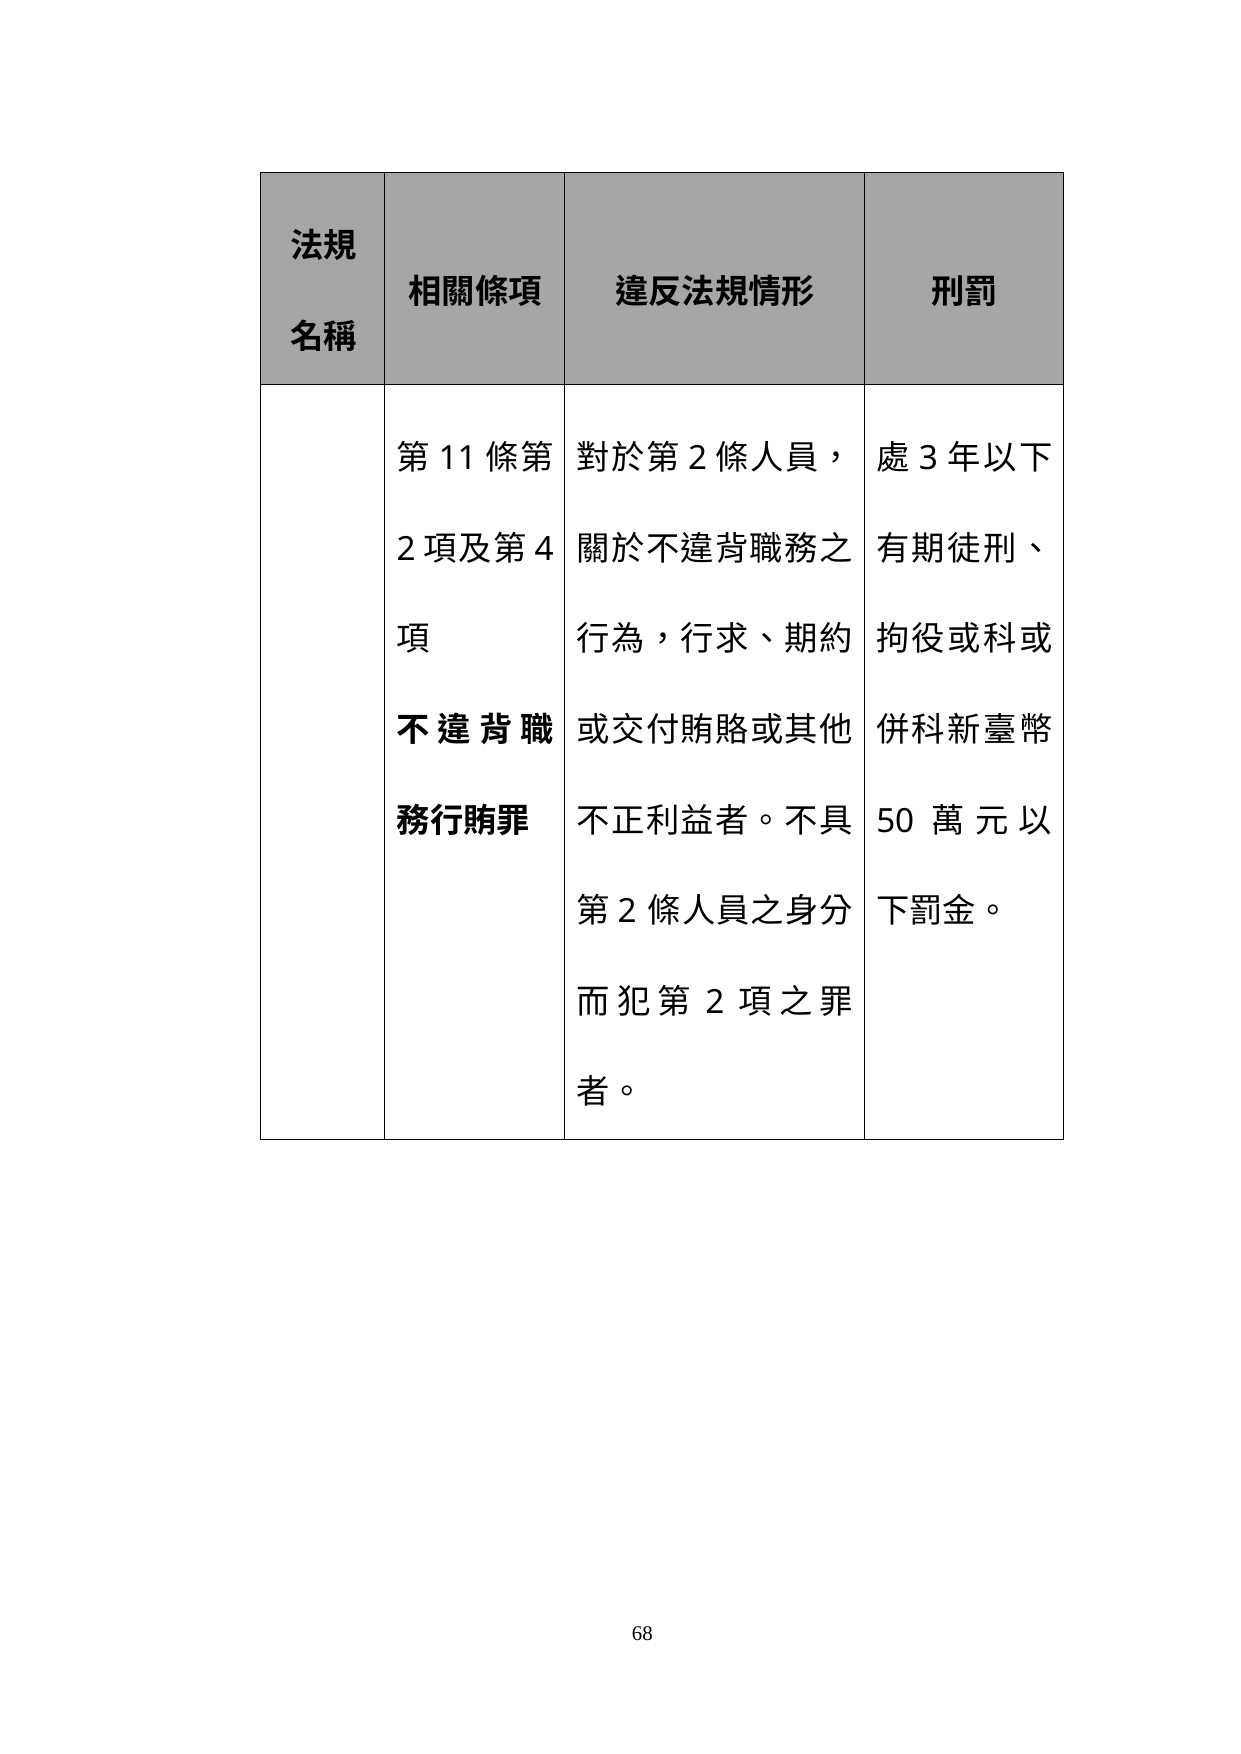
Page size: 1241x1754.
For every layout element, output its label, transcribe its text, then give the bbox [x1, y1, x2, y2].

table_cell [261, 385, 384, 1139]
table_header 法規 名稱 [261, 173, 384, 384]
table_cell 第11條第2項及第4 項 不違背職務行賄罪 [385, 385, 564, 1139]
table_header 違反法規情形 [565, 173, 864, 384]
table_header 刑罰 [865, 173, 1063, 384]
table_header 相關條項 [385, 173, 564, 384]
table_cell 對於第2條人員，關於不違背職務之行為，行求、期約或交付賄賂或其他不正利益者。不具第2 條人員之身分而犯第2項之罪者。 [565, 385, 864, 1139]
table_cell 處3年以下有期徒刑、拘役或科或併科新臺幣50萬元以下罰金。 [865, 385, 1063, 1139]
